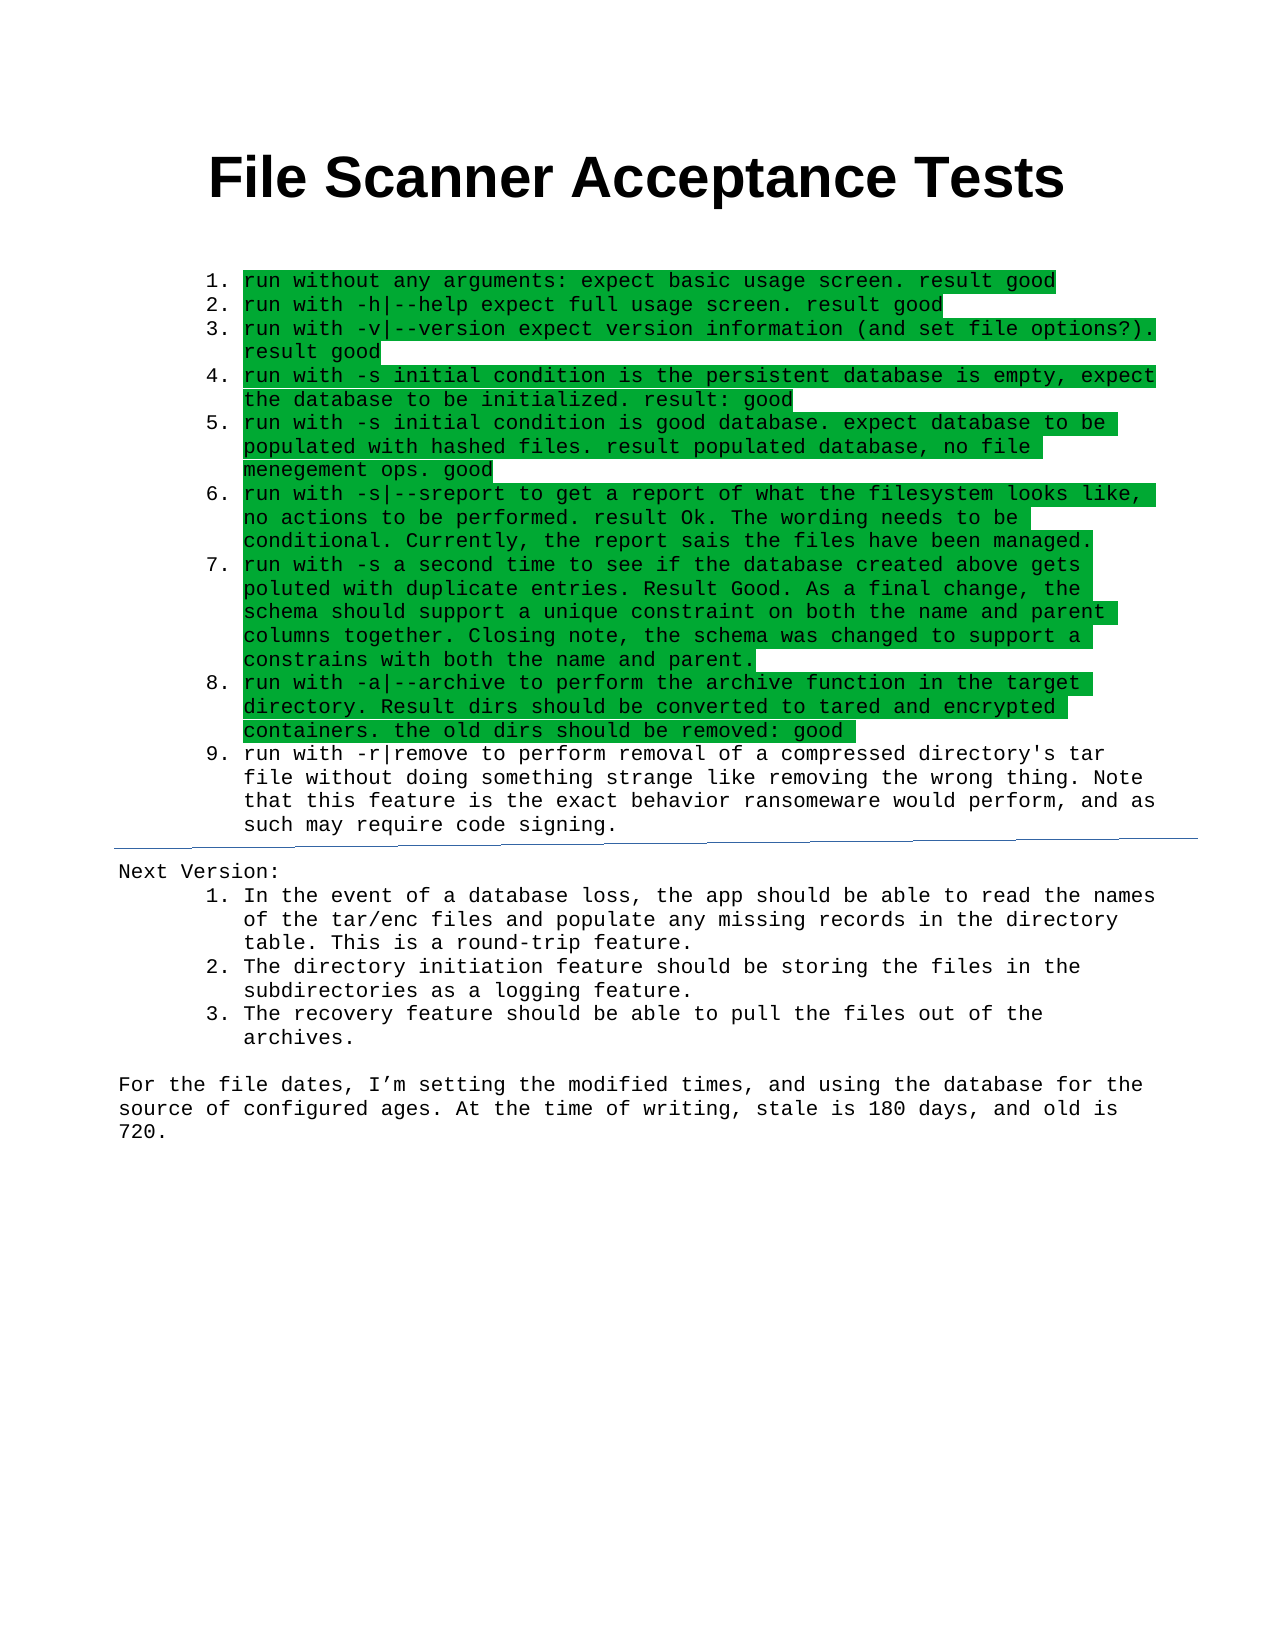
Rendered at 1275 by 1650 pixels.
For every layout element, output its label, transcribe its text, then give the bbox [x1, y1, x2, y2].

text Next Version: [118, 861, 1157, 885]
list run with -v|--version expect version information (and set file options?). result good [206, 318, 1157, 365]
title File Scanner Acceptance Tests [118, 143, 1157, 210]
list The directory initiation feature should be storing the files in the subdirectories as a logging feature. [206, 956, 1157, 1003]
list run with -h|--help expect full usage screen. result good [206, 294, 1157, 318]
list run with -s a second time to see if the database created above gets poluted with duplicate entries. Result Good. As a final change, the schema should support a unique constraint on both the name and parent columns together. Closing note, the schema was changed to support a constrains with both the name and parent. [206, 554, 1157, 672]
list run without any arguments: expect basic usage screen. result good [206, 270, 1157, 294]
list run with -a|--archive to perform the archive function in the target directory. Result dirs should be converted to tared and encrypted containers. the old dirs should be removed: good [206, 672, 1157, 743]
list run with -s initial condition is good database. expect database to be populated with hashed files. result populated database, no file menegement ops. good [206, 412, 1157, 483]
list run with -s initial condition is the persistent database is empty, expect the database to be initialized. result: good [206, 365, 1157, 412]
list run with -r|remove to perform removal of a compressed directory's tar file without doing something strange like removing the wrong thing. Note that this feature is the exact behavior ransomeware would perform, and as such may require code signing. [206, 743, 1157, 838]
text For the file dates, I’m setting the modified times, and using the database for the source of configured ages. At the time of writing, stale is 180 days, and old is 720. [118, 1074, 1157, 1145]
list run with -s|--sreport to get a report of what the filesystem looks like, no actions to be performed. result Ok. The wording needs to be conditional. Currently, the report sais the files have been managed. [206, 483, 1157, 554]
list In the event of a database loss, the app should be able to read the names of the tar/enc files and populate any missing records in the directory table. This is a round-trip feature. [206, 885, 1157, 956]
list The recovery feature should be able to pull the files out of the archives. [206, 1003, 1157, 1051]
